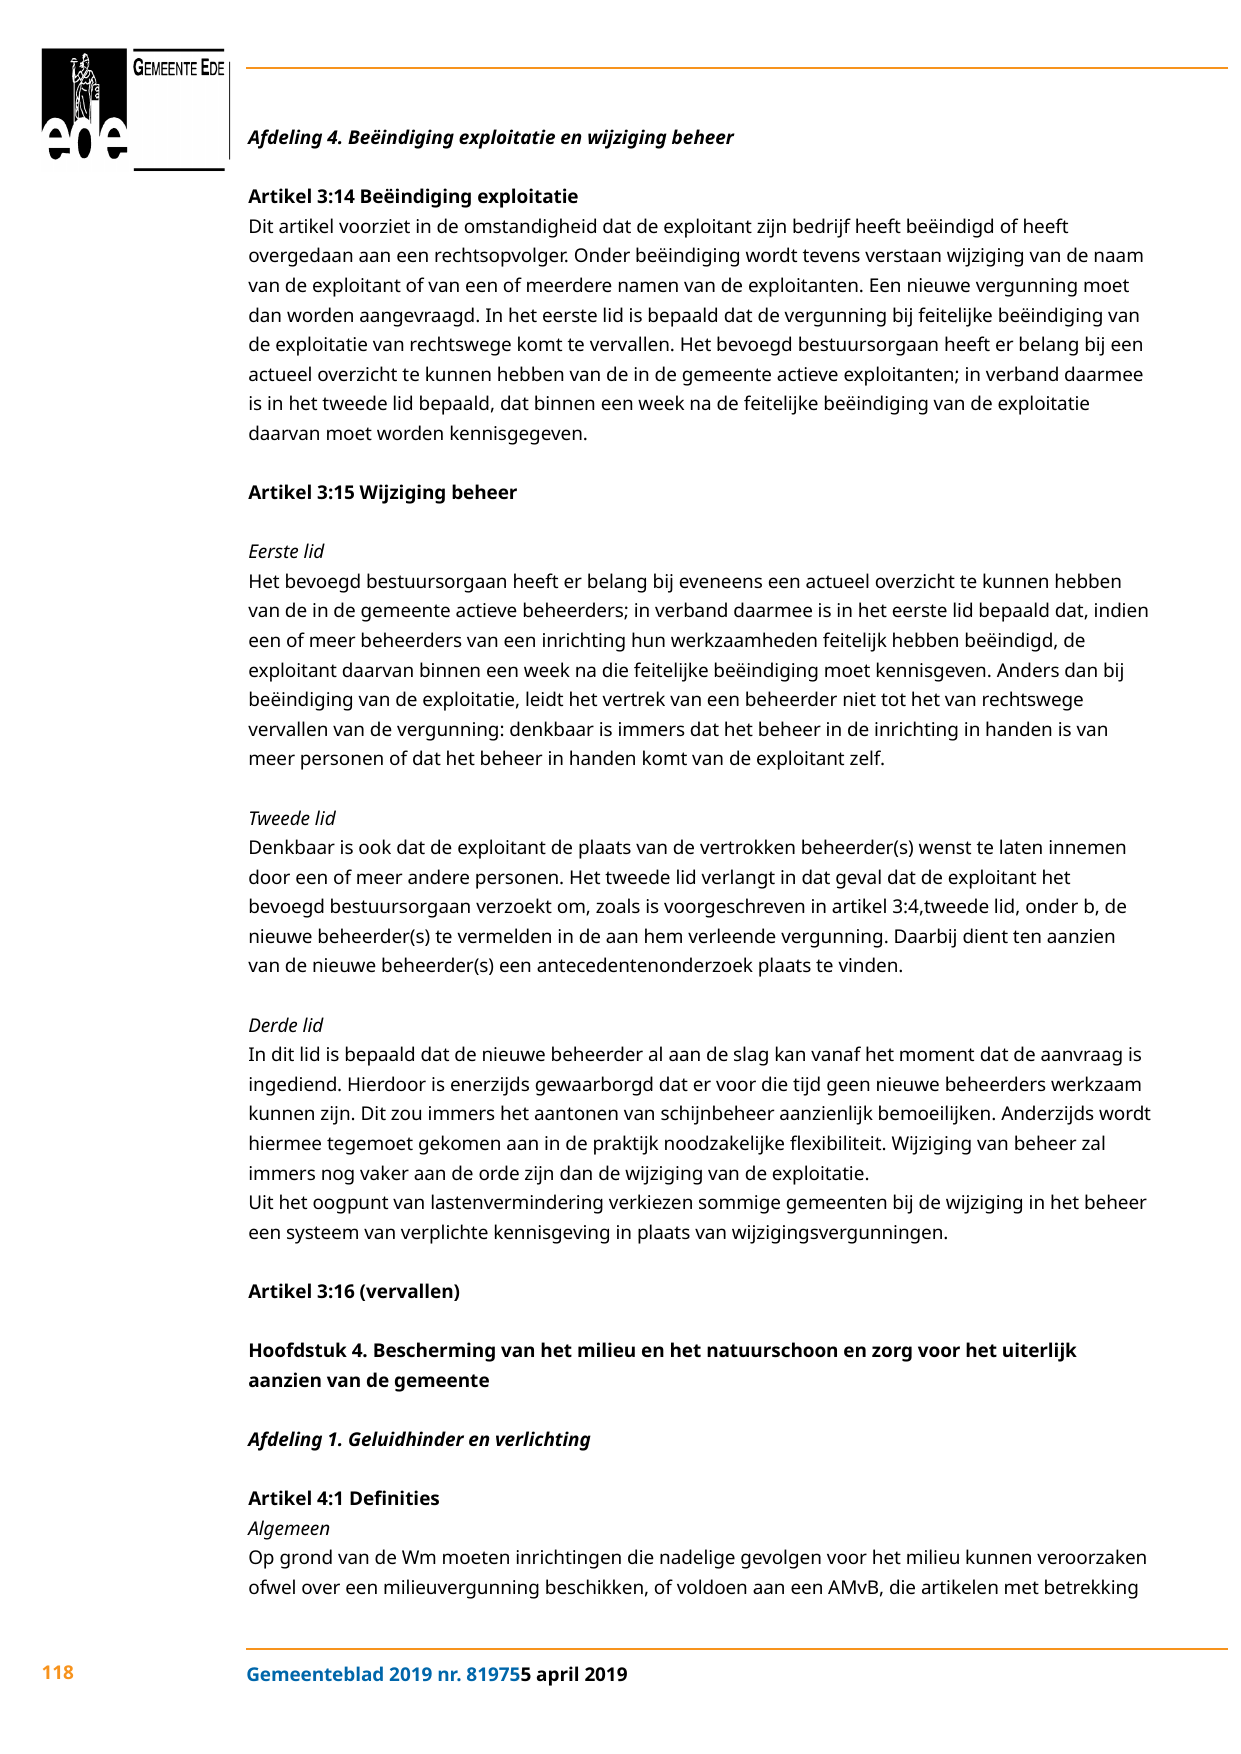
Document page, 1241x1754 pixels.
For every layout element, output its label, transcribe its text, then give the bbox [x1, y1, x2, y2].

text Artikel 4:1 Definities [248, 1485, 1152, 1511]
text Afdeling 1. Geluidhinder en verlichting [248, 1426, 1152, 1452]
text Uit het oogpunt van lastenvermindering verkiezen sommige gemeenten bij de wijziging in het beheer een systeem van verplichte kennisgeving in plaats van wijzigingsvergunningen. [248, 1189, 1152, 1245]
text Derde lid [248, 1012, 1152, 1038]
text Op grond van de Wm moeten inrichtingen die nadelige gevolgen voor het milieu kunnen veroorzaken ofwel over een milieuvergunning beschikken, of voldoen aan een AMvB, die artikelen met betrekking [248, 1544, 1152, 1600]
text In dit lid is bepaald dat de nieuwe beheerder al aan de slag kan vanaf het moment dat de aanvraag is ingediend. Hierdoor is enerzijds gewaarborgd dat er voor die tijd geen nieuwe beheerders werkzaam kunnen zijn. Dit zou immers het aantonen van schijnbeheer aanzienlijk bemoeilijken. Anderzijds wordt hiermee tegemoet gekomen aan in de praktijk noodzakelijke flexibiliteit. Wijziging van beheer zal immers nog vaker aan de orde zijn dan de wijziging van de exploitatie. [248, 1041, 1152, 1186]
text Hoofdstuk 4. Bescherming van het milieu en het natuurschoon en zorg voor het uiterlijk aanzien van de gemeente [248, 1337, 1152, 1393]
picture [41, 47, 231, 172]
text Artikel 3:14 Beëindiging exploitatie [248, 183, 1152, 209]
text Afdeling 4. Beëindiging exploitatie en wijziging beheer [248, 124, 1152, 150]
text Tweede lid [248, 805, 1152, 831]
text Dit artikel voorziet in de omstandigheid dat de exploitant zijn bedrijf heeft beëindigd of heeft overgedaan aan een rechtsopvolger. Onder beëindiging wordt tevens verstaan wijziging van de naam van de exploitant of van een of meerdere namen van de exploitanten. Een nieuwe vergunning moet dan worden aangevraagd. In het eerste lid is bepaald dat de vergunning bij feitelijke beëindiging van de exploitatie van rechtswege komt te vervallen. Het bevoegd bestuursorgaan heeft er belang bij een actueel overzicht te kunnen hebben van de in de gemeente actieve exploitanten; in verband daarmee is in het tweede lid bepaald, dat binnen een week na de feitelijke beëindiging van de exploitatie daarvan moet worden kennisgegeven. [248, 213, 1152, 446]
text Algemeen [248, 1515, 1152, 1541]
text Eerste lid [248, 538, 1152, 564]
text Het bevoegd bestuursorgaan heeft er belang bij eveneens een actueel overzicht te kunnen hebben van de in de gemeente actieve beheerders; in verband daarmee is in het eerste lid bepaald dat, indien een of meer beheerders van een inrichting hun werkzaamheden feitelijk hebben beëindigd, de exploitant daarvan binnen een week na die feitelijke beëindiging moet kennisgeven. Anders dan bij beëindiging van de exploitatie, leidt het vertrek van een beheerder niet tot het van rechtswege vervallen van de vergunning: denkbaar is immers dat het beheer in de inrichting in handen is van meer personen of dat het beheer in handen komt van de exploitant zelf. [248, 568, 1152, 771]
text Artikel 3:15 Wijziging beheer [248, 479, 1152, 505]
text Artikel 3:16 (vervallen) [248, 1278, 1152, 1304]
text Denkbaar is ook dat de exploitant de plaats van de vertrokken beheerder(s) wenst te laten innemen door een of meer andere personen. Het tweede lid verlangt in dat geval dat de exploitant het bevoegd bestuursorgaan verzoekt om, zoals is voorgeschreven in artikel 3:4,tweede lid, onder b, de nieuwe beheerder(s) te vermelden in de aan hem verleende vergunning. Daarbij dient ten aanzien van de nieuwe beheerder(s) een antecedentenonderzoek plaats te vinden. [248, 834, 1152, 978]
